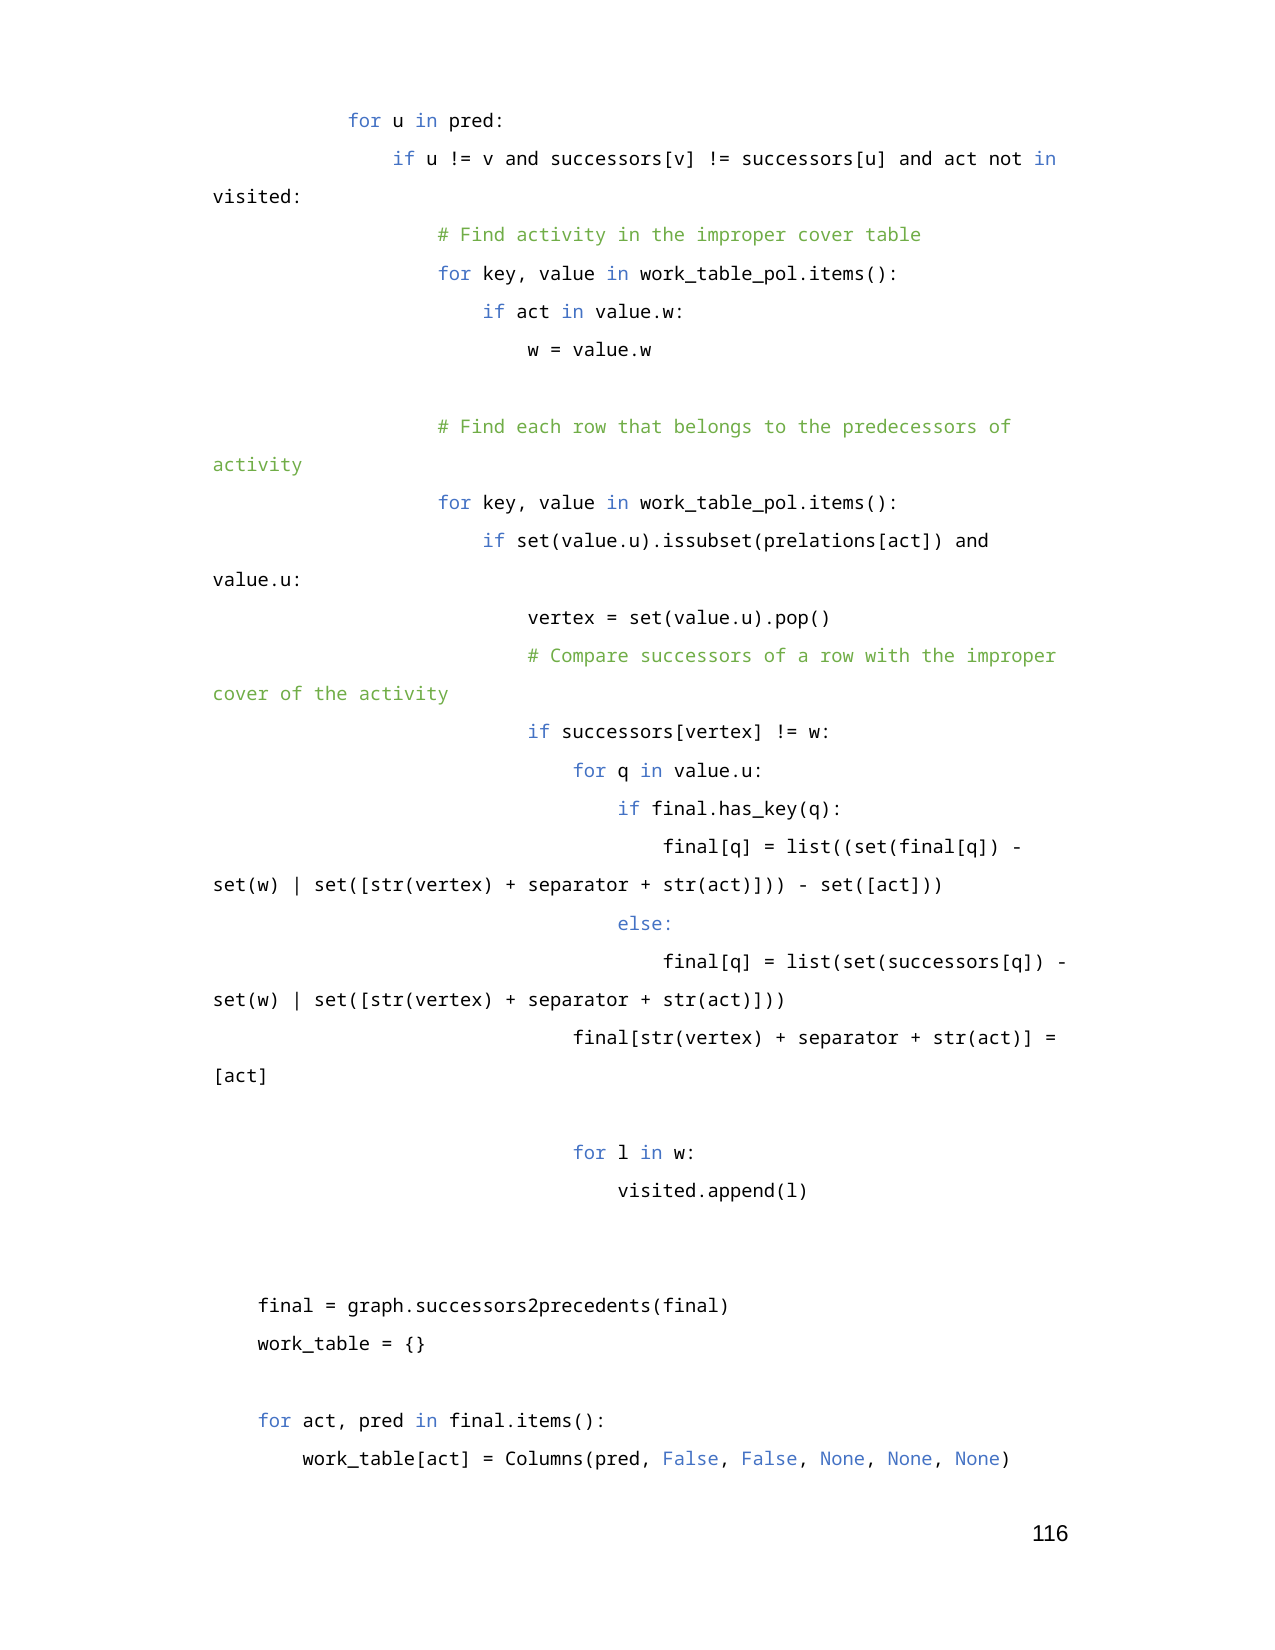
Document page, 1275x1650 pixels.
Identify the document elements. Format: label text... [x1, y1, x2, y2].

table_header for u in pred: if u != v and successors[v] != successors[u] and act not in visited: # Find activity in the improper cover table for key, value in work_table_pol.items(): if act in value.w: w = value.w # Find each row that belongs to the predecessors of activity for key, value in work_table_pol.items(): if set(value.u).issubset(prelations[act]) and value.u: vertex = set(value.u).pop() # Compare successors of a row with the improper cover of the activity if successors[vertex] != w: for q in value.u: if final.has_key(q): final[q] = list((set(final[q]) - set(w) | set([str(vertex) + separator + str(act)])) - set([act])) else: final[q] = list(set(successors[q]) - set(w) | set([str(vertex) + separator + str(act)])) final[str(vertex) + separator + str(act)] = [act] for l in w: visited.append(l) final = graph.successors2precedents(final) work_table = {} for act, pred in final.items(): work_table[act] = Columns(pred, False, False, None, None, None) [207, 101, 1078, 1489]
